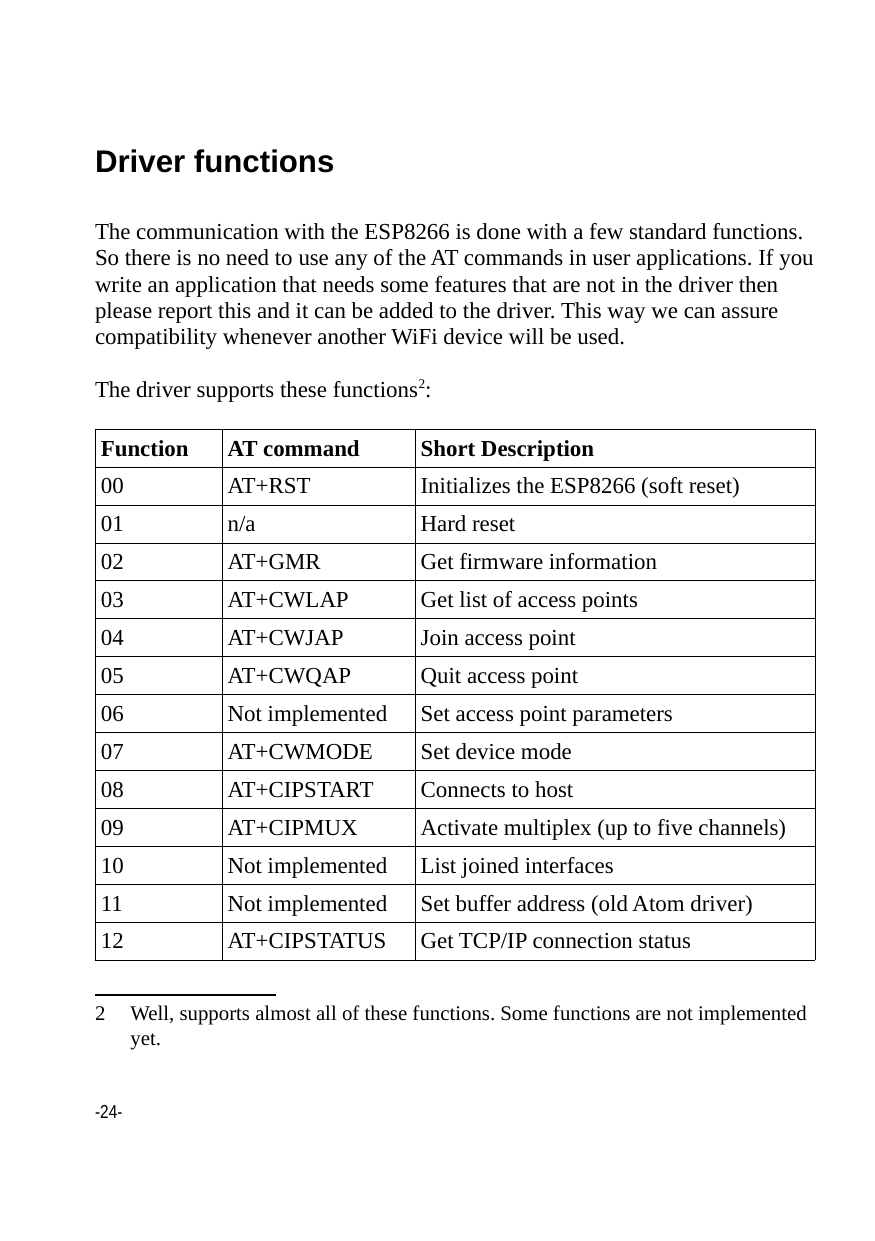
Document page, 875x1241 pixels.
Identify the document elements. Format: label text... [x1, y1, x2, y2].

table_header Short Description [416, 430, 815, 467]
table_cell 08 [96, 771, 222, 808]
table_cell 06 [96, 695, 222, 732]
table_cell Set access point parameters [416, 695, 815, 732]
table_cell AT+CWMODE [223, 733, 415, 770]
table_cell 12 [96, 923, 222, 959]
table_cell Not implemented [223, 695, 415, 732]
table_cell 01 [96, 506, 222, 542]
table_cell Initializes the ESP8266 (soft reset) [416, 468, 815, 504]
table_cell AT+CIPSTART [223, 771, 415, 808]
table_cell 04 [96, 619, 222, 656]
table_header Function [96, 430, 222, 467]
text The driver supports these functions: [95, 376, 815, 402]
table_cell Get firmware information [416, 544, 815, 580]
table_cell Quit access point [416, 657, 815, 694]
table_cell Connects to host [416, 771, 815, 808]
table_cell 02 [96, 544, 222, 580]
text Well, supports almost all of these functions. Some functions are not implemented yet. [95, 1001, 815, 1049]
table_cell AT+CIPMUX [223, 809, 415, 846]
table_cell 10 [96, 847, 222, 884]
table_cell Hard reset [416, 506, 815, 542]
table_cell 05 [96, 657, 222, 694]
table_cell Get list of access points [416, 581, 815, 618]
table_cell Get TCP/IP connection status [416, 923, 815, 959]
table_cell 03 [96, 581, 222, 618]
table_cell Join access point [416, 619, 815, 656]
table_cell AT+RST [223, 468, 415, 504]
table_cell AT+CWJAP [223, 619, 415, 656]
text The communication with the ESP8266 is done with a few standard functions. So there is no need to use any of the AT commands in user applications. If you write an application that needs some features that are not in the driver then please report this and it can be added to the driver. This way we can assure compatibility whenever another WiFi device will be used. [95, 218, 815, 350]
table_cell AT+GMR [223, 544, 415, 580]
table_cell Activate multiplex (up to five channels) [416, 809, 815, 846]
table_cell 00 [96, 468, 222, 504]
subtitle Driver functions [95, 143, 815, 179]
table_cell 09 [96, 809, 222, 846]
table_cell Not implemented [223, 847, 415, 884]
table_cell Set device mode [416, 733, 815, 770]
table_cell List joined interfaces [416, 847, 815, 884]
table_header AT command [223, 430, 415, 467]
table_cell AT+CWQAP [223, 657, 415, 694]
table_cell AT+CWLAP [223, 581, 415, 618]
table_cell Not implemented [223, 885, 415, 922]
table_cell AT+CIPSTATUS [223, 923, 415, 959]
table_cell 11 [96, 885, 222, 922]
table_cell Set buffer address (old Atom driver) [416, 885, 815, 922]
table_cell n/a [223, 506, 415, 542]
table_cell 07 [96, 733, 222, 770]
